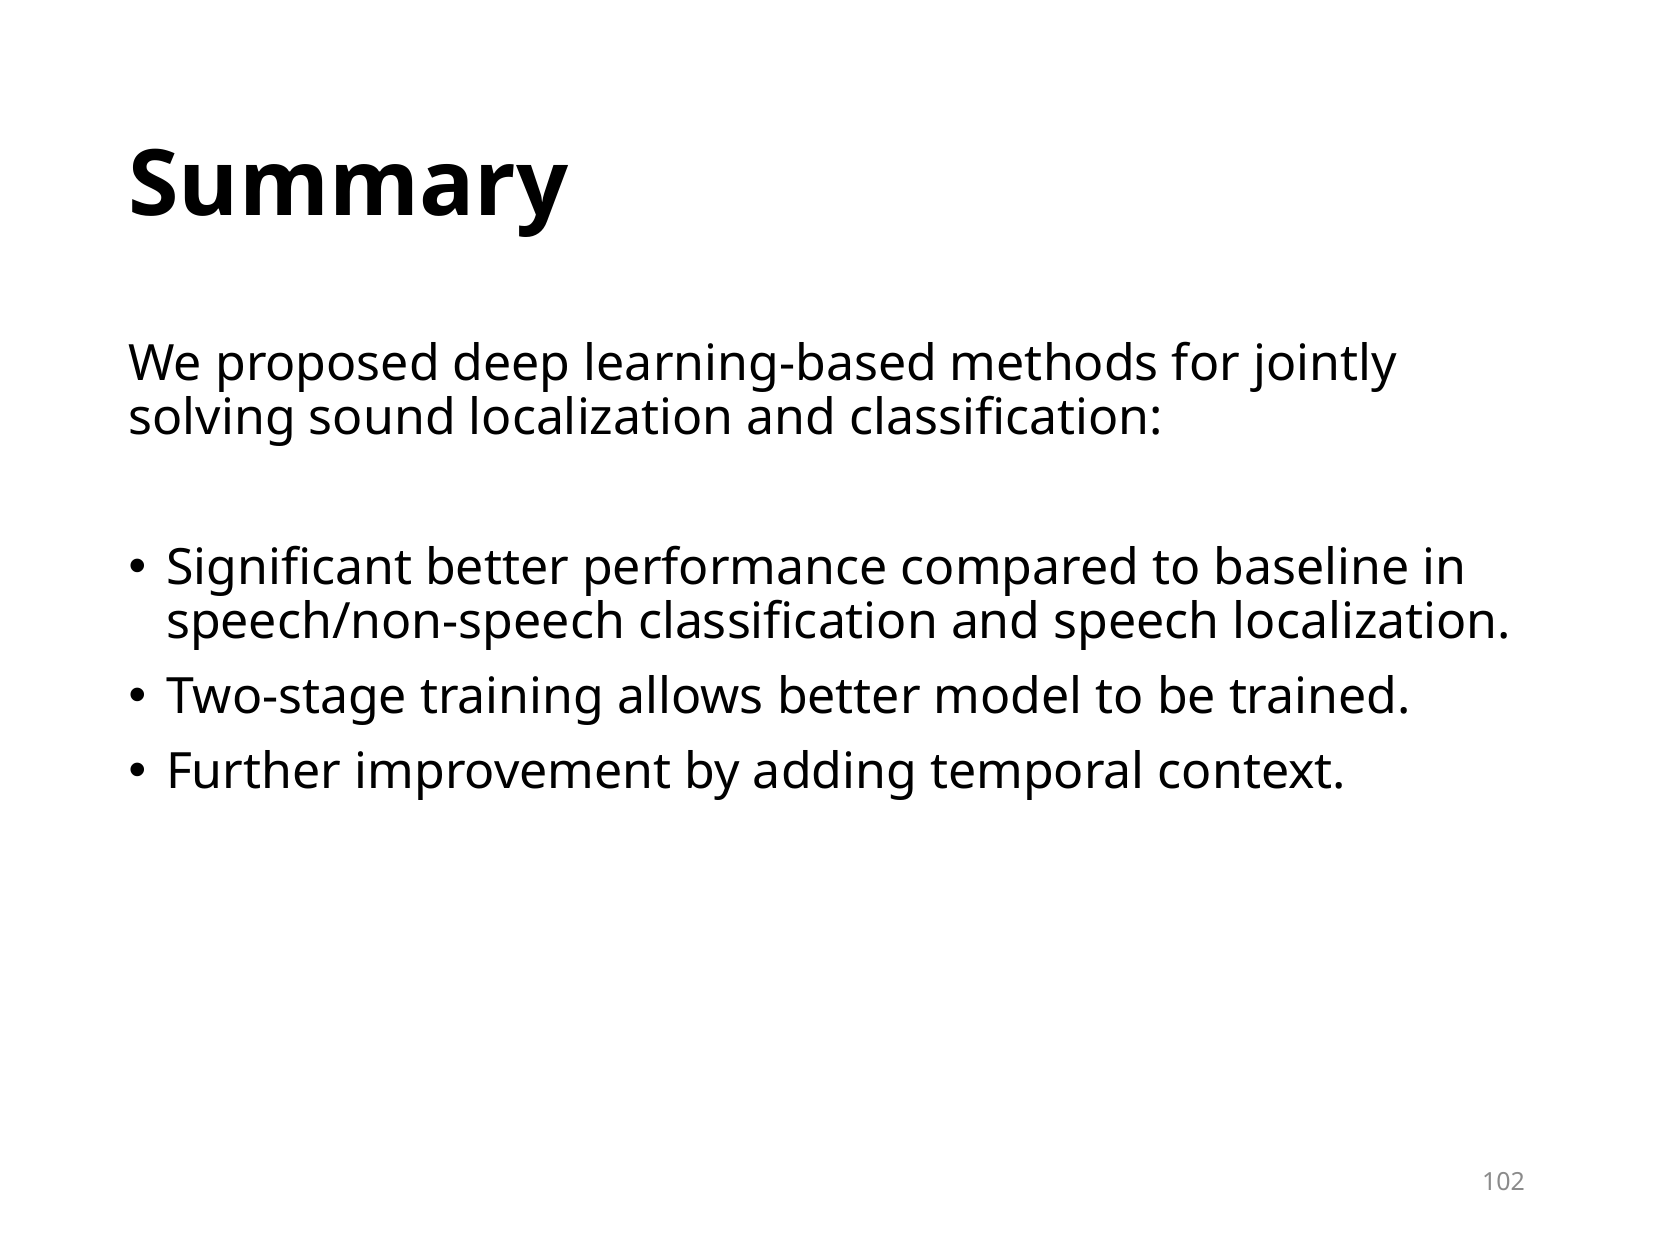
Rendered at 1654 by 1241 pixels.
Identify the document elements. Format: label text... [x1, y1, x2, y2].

title Summary [113, 65, 1540, 306]
list We proposed deep learning-based methods for jointly solving sound localization and classification: Significant better performance compared to baseline in speech/non-speech classification and speech localization. Two-stage training allows better model to be trained. Further improvement by adding temporal context. [113, 330, 1540, 1117]
slide_number [1167, 1149, 1540, 1216]
